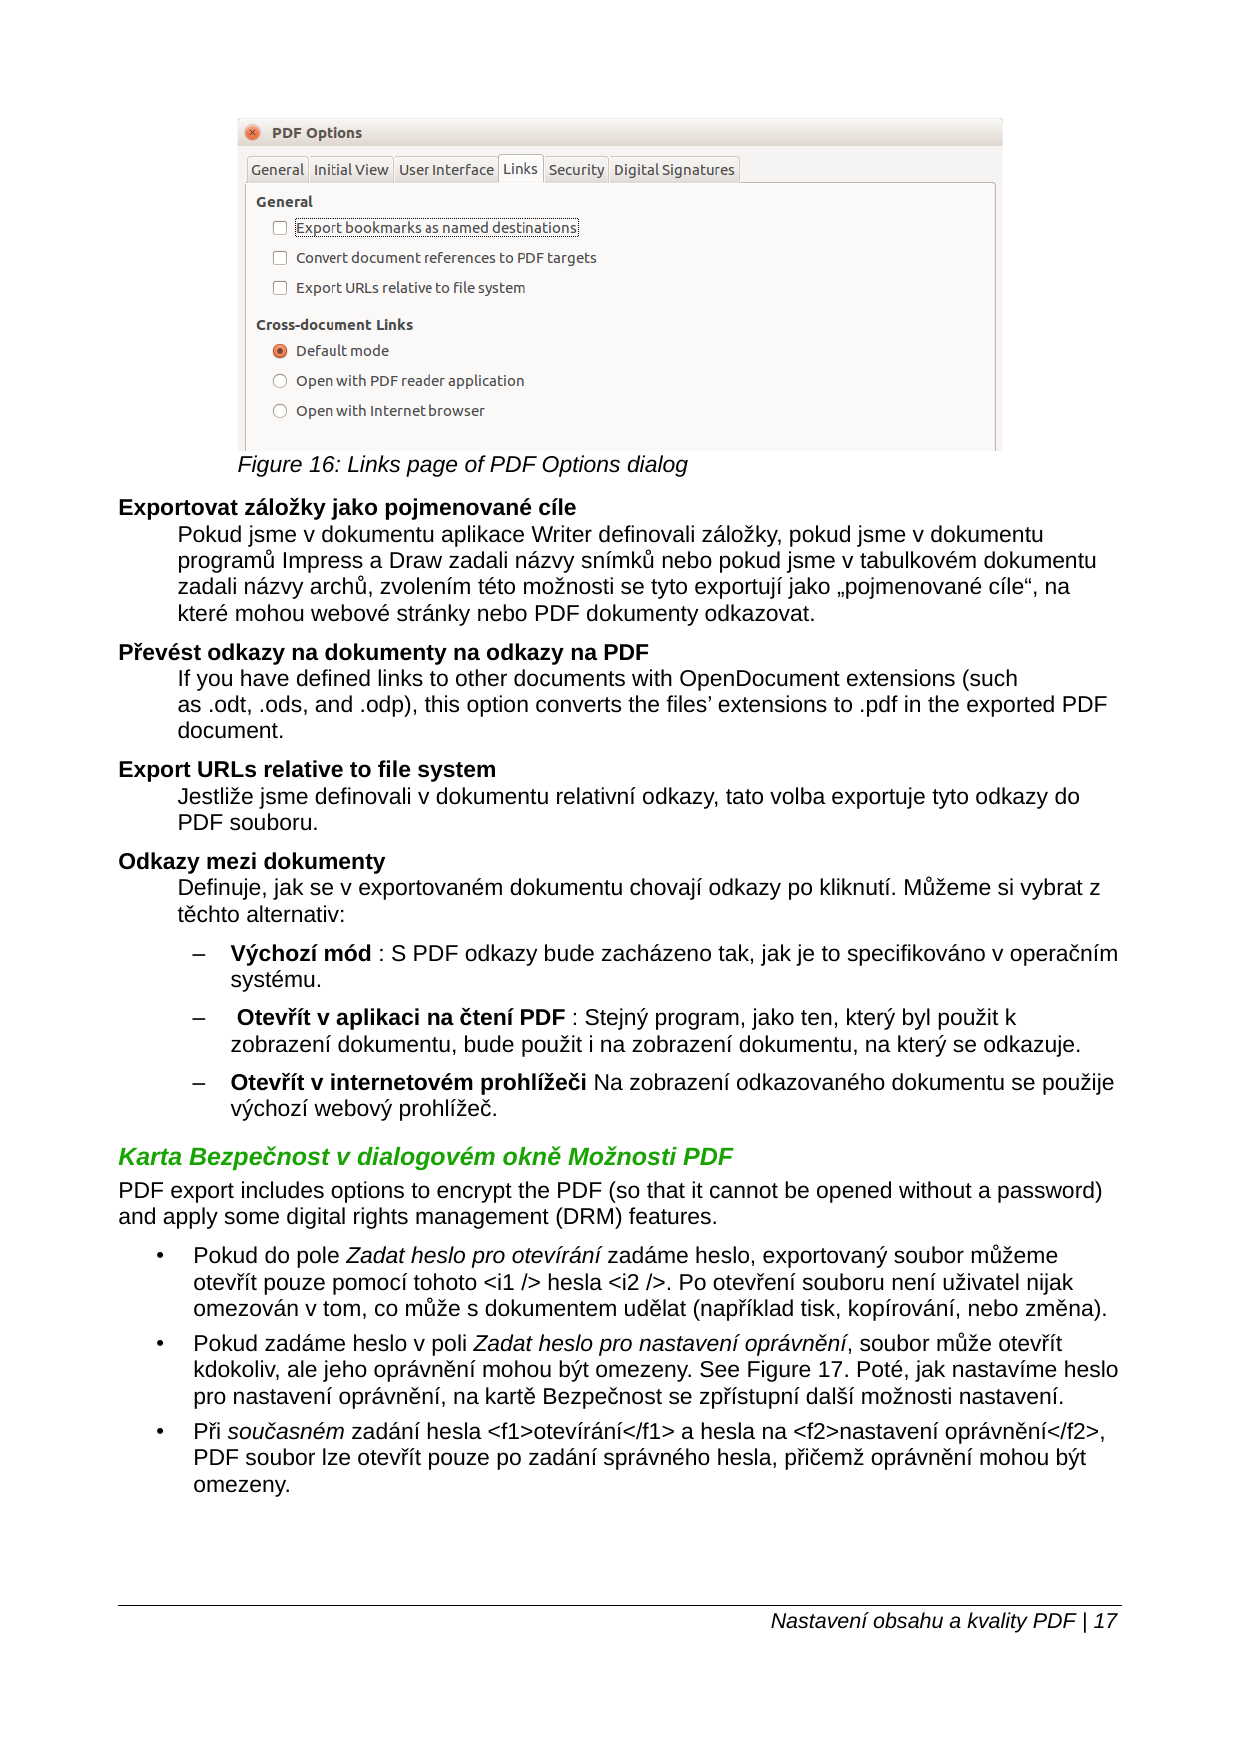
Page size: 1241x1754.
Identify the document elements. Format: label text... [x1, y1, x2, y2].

text Pokud jsme v dokumentu aplikace Writer definovali záložky, pokud jsme v dokumentu programů Impress a Draw zadali názvy snímků nebo pokud jsme v tabulkovém dokumentu zadali názvy archů, zvolením této možnosti se tyto exportují jako „pojmenované cíle“, na které mohou webové stránky nebo PDF dokumenty odkazovat. [177, 521, 1122, 626]
text Definuje, jak se v exportovaném dokumentu chovají odkazy po kliknutí. Můžeme si vybrat z těchto alternativ: [177, 874, 1122, 927]
subtitle Karta Bezpečnost v dialogovém okně Možnosti PDF [118, 1142, 1122, 1171]
list Otevřít v internetovém prohlížeči Na zobrazení odkazovaného dokumentu se použije výchozí webový prohlížeč. [192, 1069, 1122, 1122]
text Export URLs relative to file system [118, 756, 1122, 783]
text Figure 16: Links page of PDF Options dialog [237, 451, 1003, 477]
text Exportovat záložky jako pojmenované cíle [118, 494, 1122, 521]
text Převést odkazy na dokumenty na odkazy na PDF [118, 638, 1122, 665]
text PDF export includes options to encrypt the PDF (so that it cannot be opened without a password) and apply some digital rights management (DRM) features. [118, 1177, 1122, 1229]
list Pokud zadáme heslo v poli Zadat heslo pro nastavení oprávnění, soubor může otevřít kdokoliv, ale jeho oprávnění mohou být omezeny. See Figure 17. Poté, jak nastavíme heslo pro nastavení oprávnění, na kartě Bezpečnost se zpřístupní další možnosti nastavení. [156, 1330, 1122, 1409]
text If you have defined links to other documents with OpenDocument extensions (such as .odt, .ods, and .odp), this option converts the files’ extensions to .pdf in the exported PDF document. [177, 665, 1122, 744]
list Výchozí mód : S PDF odkazy bude zacházeno tak, jak je to specifikováno v operačním systému. [192, 939, 1122, 992]
picture [237, 118, 1003, 451]
list Při současném zadání hesla <f1>otevírání</f1> a hesla na <f2>nastavení oprávnění</f2>, PDF soubor lze otevřít pouze po zadání správného hesla, přičemž oprávnění mohou být omezeny. [156, 1418, 1122, 1497]
text Jestliže jsme definovali v dokumentu relativní odkazy, tato volba exportuje tyto odkazy do PDF souboru. [177, 783, 1122, 835]
text Odkazy mezi dokumenty [118, 848, 1122, 874]
list Pokud do pole Zadat heslo pro otevírání zadáme heslo, exportovaný soubor můžeme otevřít pouze pomocí tohoto <i1 /> hesla <i2 />. Po otevření souboru není uživatel nijak omezován v tom, co může s dokumentem udělat (například tisk, kopírování, nebo změna). [156, 1242, 1122, 1321]
list Otevřít v aplikaci na čtení PDF : Stejný program, jako ten, který byl použit k zobrazení dokumentu, bude použit i na zobrazení dokumentu, na který se odkazuje. [192, 1004, 1122, 1057]
